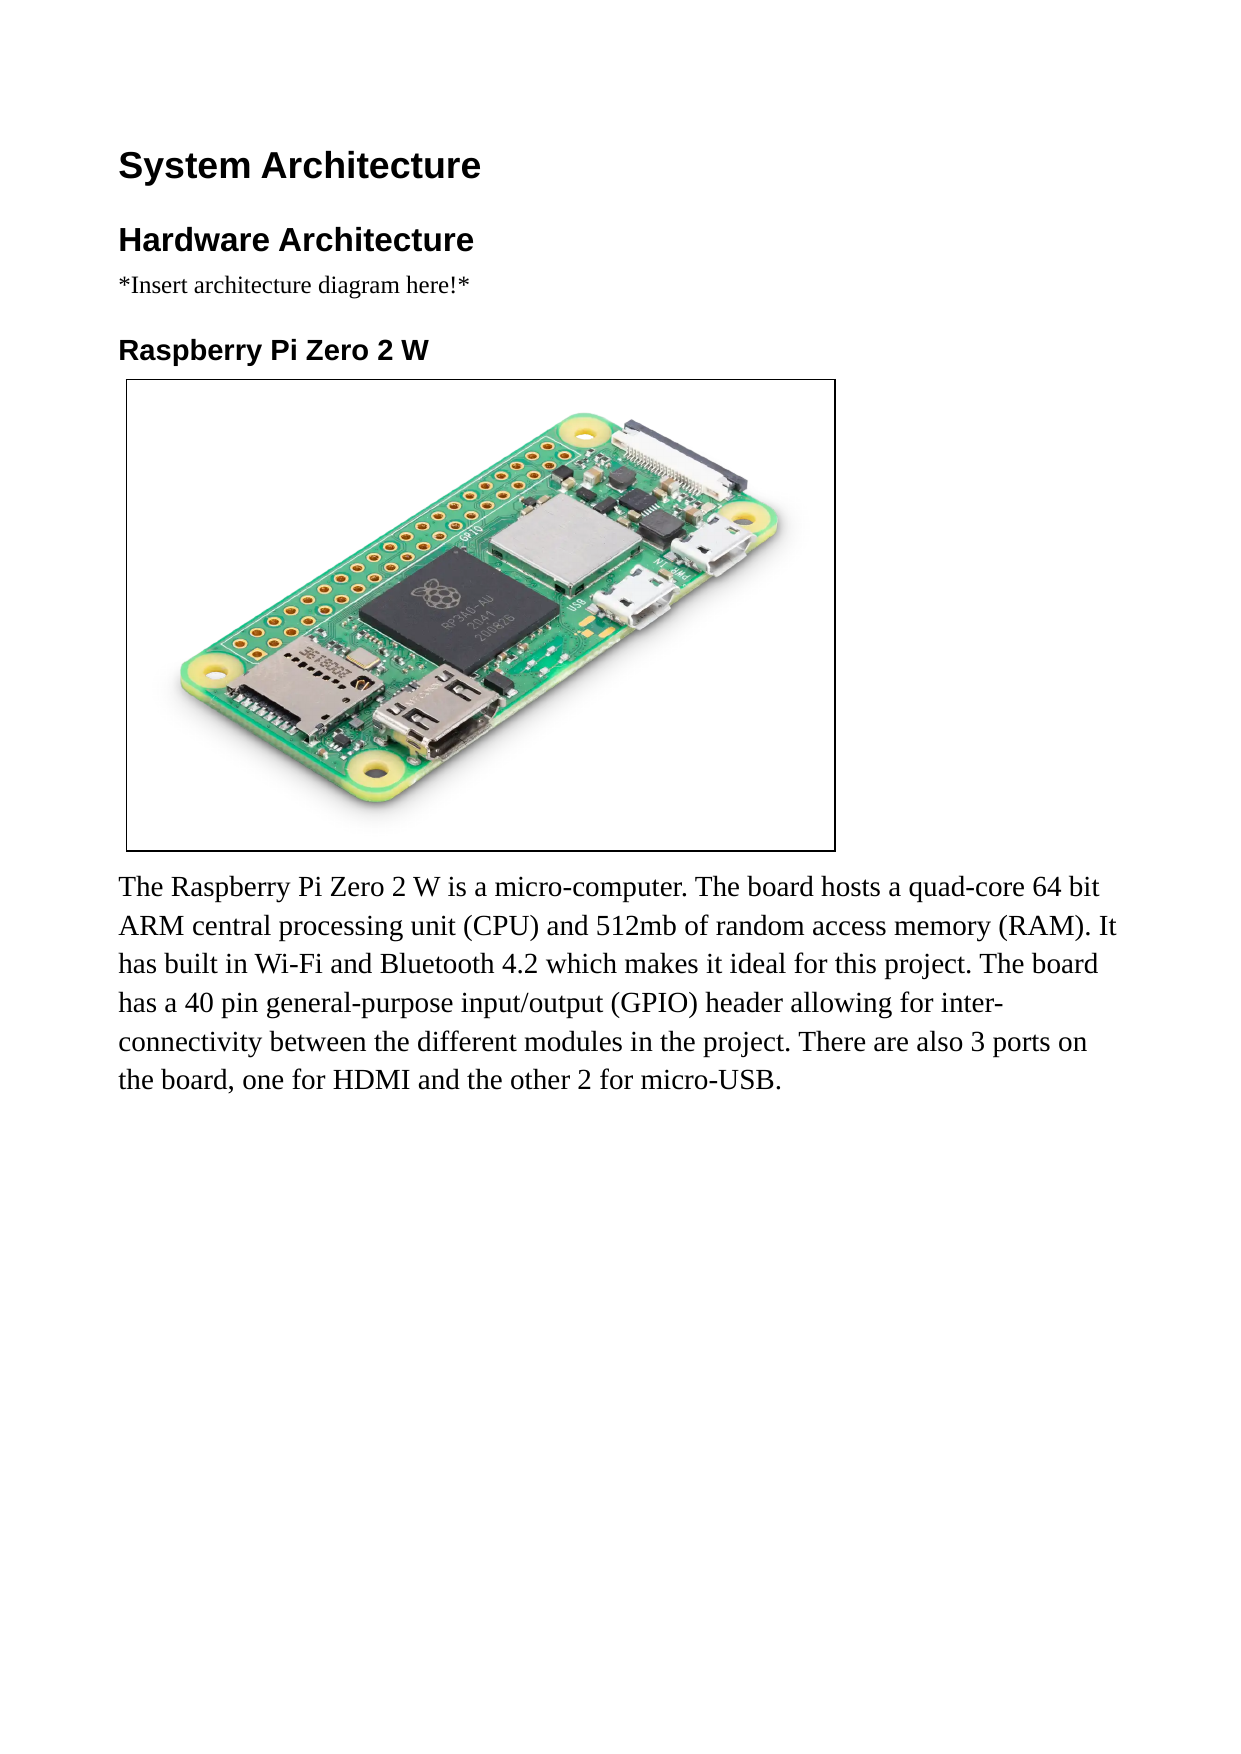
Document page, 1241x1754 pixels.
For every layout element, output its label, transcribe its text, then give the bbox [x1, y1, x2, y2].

subtitle Hardware Architecture [118, 219, 1122, 258]
picture [130, 383, 832, 848]
subtitle System Architecture [118, 143, 1122, 186]
text *Insert architecture diagram here!* [118, 271, 1122, 299]
text The Raspberry Pi Zero 2 W is a micro-computer. The board hosts a quad-core 64 bit ARM central processing unit (CPU) and 512mb of random access memory (RAM). It has built in Wi-Fi and Bluetooth 4.2 which makes it ideal for this project. The board has a 40 pin general-purpose input/output (GPIO) header allowing for inter-connectivity between the different modules in the project. There are also 3 ports on the board, one for HDMI and the other 2 for micro-USB. [118, 848, 1122, 1096]
subtitle Raspberry Pi Zero 2 W [118, 333, 1122, 366]
